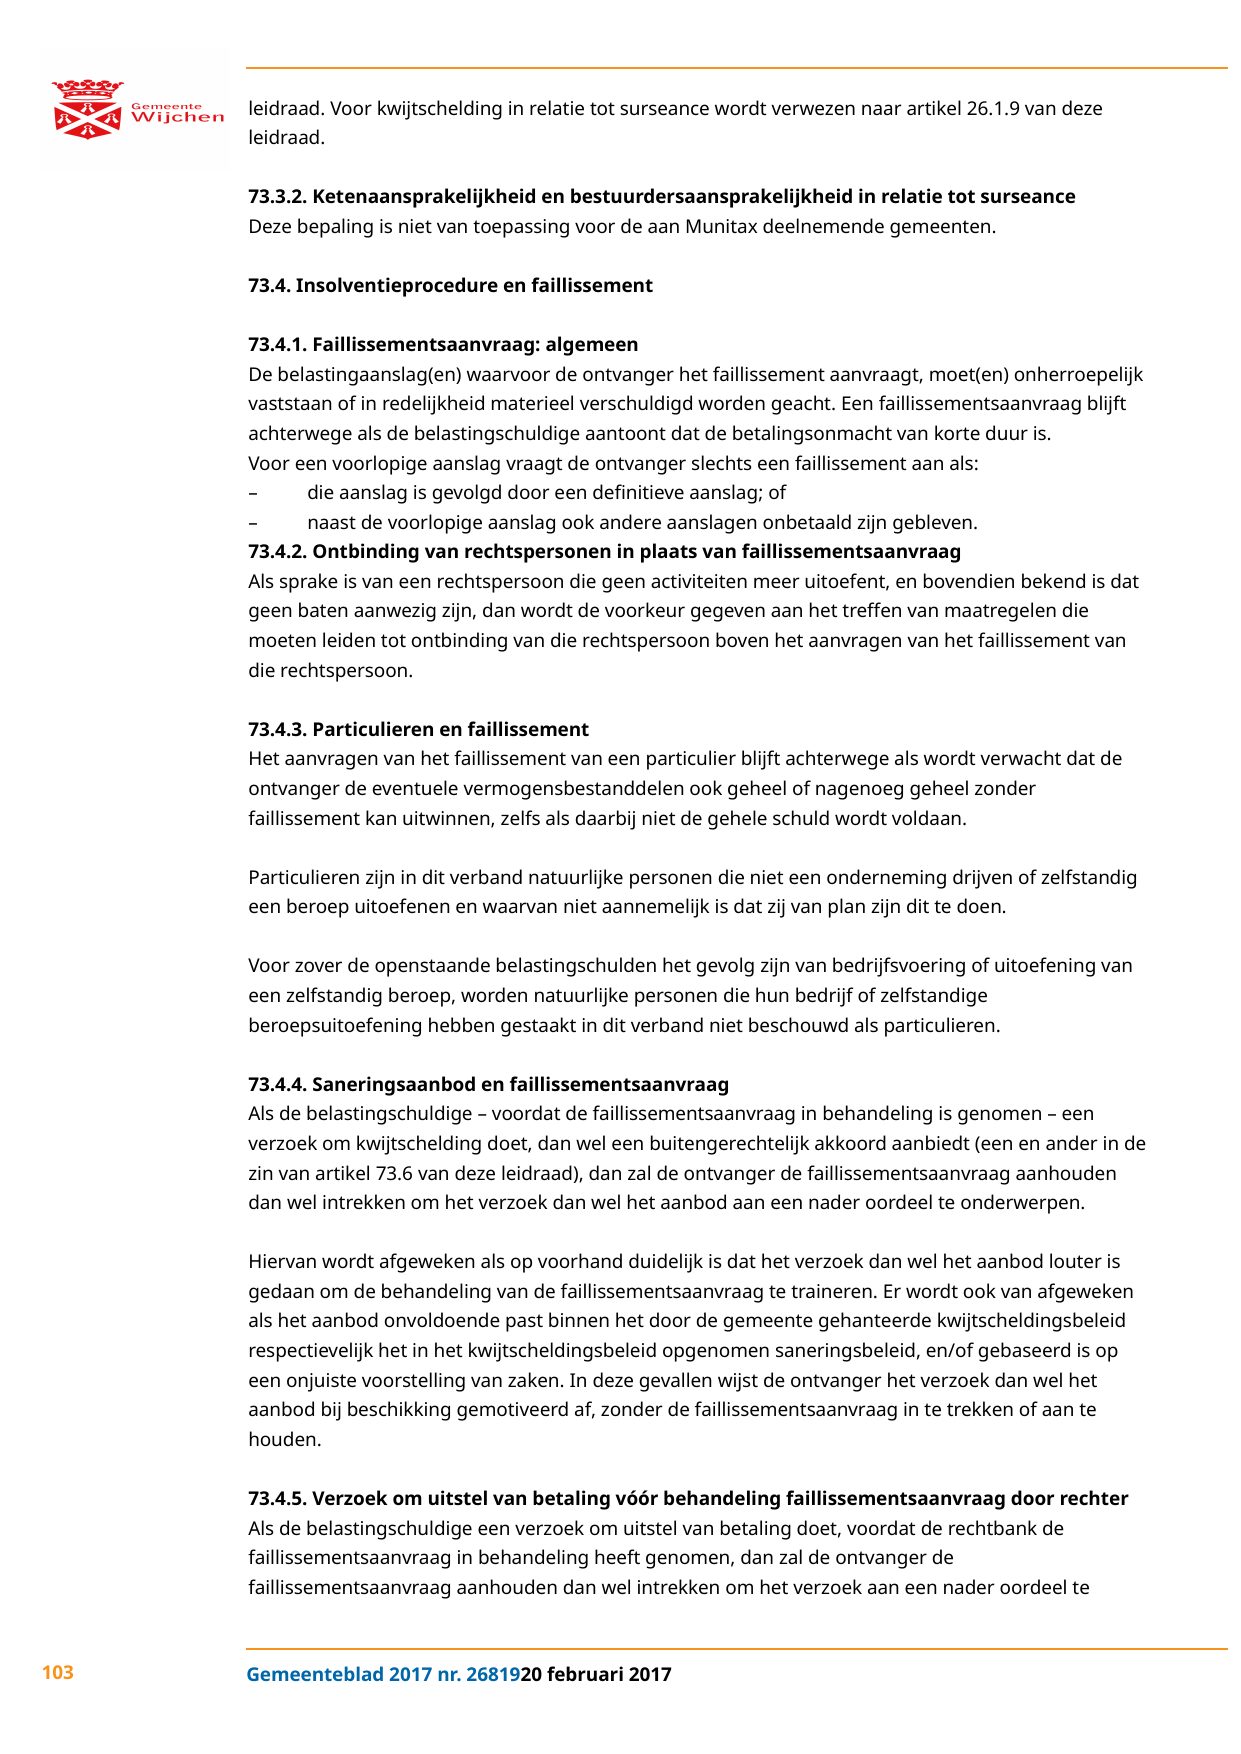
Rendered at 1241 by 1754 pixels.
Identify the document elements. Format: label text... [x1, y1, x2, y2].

text leidraad. Voor kwijtschelding in relatie tot surseance wordt verwezen naar artikel 26.1.9 van deze leidraad. [248, 95, 1152, 150]
picture [41, 47, 231, 172]
text 73.3.2. Ketenaansprakelijkheid en bestuurdersaansprakelijkheid in relatie tot surseance [248, 183, 1152, 209]
text 73.4.2. Ontbinding van rechtspersonen in plaats van faillissementsaanvraag [248, 538, 1152, 564]
text Deze bepaling is niet van toepassing voor de aan Munitax deelnemende gemeenten. [248, 213, 1152, 239]
text Als de belastingschuldige – voordat de faillissementsaanvraag in behandeling is genomen – een verzoek om kwijtschelding doet, dan wel een buitengerechtelijk akkoord aanbiedt (een en ander in de zin van artikel 73.6 van deze leidraad), dan zal de ontvanger de faillissementsaanvraag aanhouden dan wel intrekken om het verzoek dan wel het aanbod aan een nader oordeel te onderwerpen. [248, 1101, 1152, 1215]
text 73.4. Insolventieprocedure en faillissement [248, 272, 1152, 298]
text Als de belastingschuldige een verzoek om uitstel van betaling doet, voordat de rechtbank de faillissementsaanvraag in behandeling heeft genomen, dan zal de ontvanger de faillissementsaanvraag aanhouden dan wel intrekken om het verzoek aan een nader oordeel te [248, 1515, 1152, 1600]
text Particulieren zijn in dit verband natuurlijke personen die niet een onderneming drijven of zelfstandig een beroep uitoefenen en waarvan niet aannemelijk is dat zij van plan zijn dit te doen. [248, 864, 1152, 919]
text Het aanvragen van het faillissement van een particulier blijft achterwege als wordt verwacht dat de ontvanger de eventuele vermogensbestanddelen ook geheel of nagenoeg geheel zonder faillissement kan uitwinnen, zelfs als daarbij niet de gehele schuld wordt voldaan. [248, 746, 1152, 831]
text 73.4.4. Saneringsaanbod en faillissementsaanvraag [248, 1071, 1152, 1097]
text 73.4.1. Faillissementsaanvraag: algemeen [248, 331, 1152, 357]
text Hiervan wordt afgeweken als op voorhand duidelijk is dat het verzoek dan wel het aanbod louter is gedaan om de behandeling van de faillissementsaanvraag te traineren. Er wordt ook van afgeweken als het aanbod onvoldoende past binnen het door de gemeente gehanteerde kwijtscheldingsbeleid respectievelijk het in het kwijtscheldingsbeleid opgenomen saneringsbeleid, en/of gebaseerd is op een onjuiste voorstelling van zaken. In deze gevallen wijst de ontvanger het verzoek dan wel het aanbod bij beschikking gemotiveerd af, zonder de faillissementsaanvraag in te trekken of aan te houden. [248, 1248, 1152, 1452]
text 73.4.5. Verzoek om uitstel van betaling vóór behandeling faillissementsaanvraag door rechter [248, 1485, 1152, 1511]
text Voor zover de openstaande belastingschulden het gevolg zijn van bedrijfsvoering of uitoefening van een zelfstandig beroep, worden natuurlijke personen die hun bedrijf of zelfstandige beroepsuitoefening hebben gestaakt in dit verband niet beschouwd als particulieren. [248, 953, 1152, 1038]
text Als sprake is van een rechtspersoon die geen activiteiten meer uitoefent, en bovendien bekend is dat geen baten aanwezig zijn, dan wordt de voorkeur gegeven aan het treffen van maatregelen die moeten leiden tot ontbinding van die rechtspersoon boven het aanvragen van het faillissement van die rechtspersoon. [248, 568, 1152, 683]
list naast de voorlopige aanslag ook andere aanslagen onbetaald zijn gebleven. [248, 509, 1152, 535]
list die aanslag is gevolgd door een definitieve aanslag; of [248, 479, 1152, 505]
text 73.4.3. Particulieren en faillissement [248, 716, 1152, 742]
text Voor een voorlopige aanslag vraagt de ontvanger slechts een faillissement aan als: [248, 450, 1152, 476]
text De belastingaanslag(en) waarvoor de ontvanger het faillissement aanvraagt, moet(en) onherroepelijk vaststaan of in redelijkheid materieel verschuldigd worden geacht. Een faillissementsaanvraag blijft achterwege als de belastingschuldige aantoont dat de betalingsonmacht van korte duur is. [248, 361, 1152, 446]
